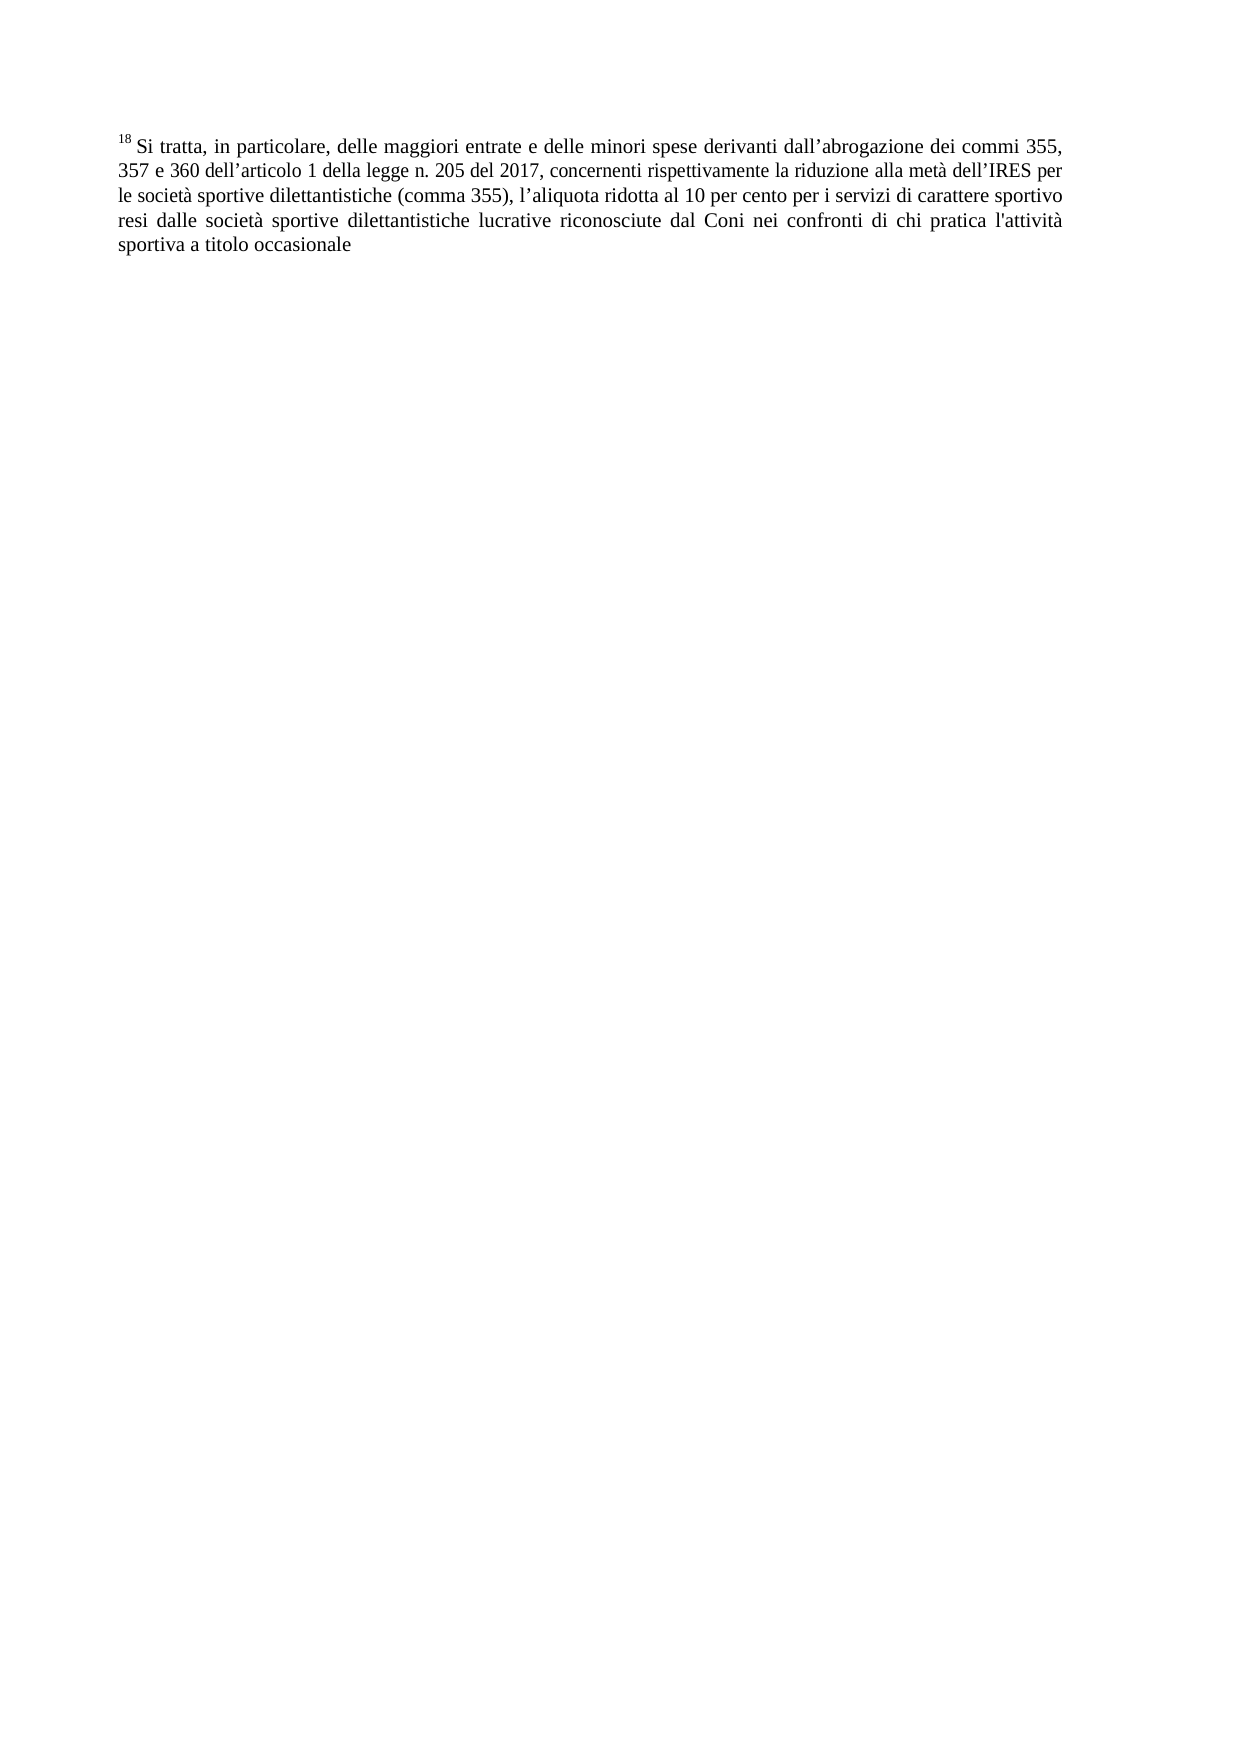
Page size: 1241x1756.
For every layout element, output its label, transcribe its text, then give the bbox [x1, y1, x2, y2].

text 18 Si tratta, in particolare, delle maggiori entrate e delle minori spese derivanti dall’abrogazione dei commi 355, 357 e 360 dell’articolo 1 della legge n. 205 del 2017, concernenti rispettivamente la riduzione alla metà dell’IRES per le società sportive dilettantistiche (comma 355), l’aliquota ridotta al 10 per cento per i servizi di carattere sportivo resi dalle società sportive dilettantistiche lucrative riconosciute dal Coni nei confronti di chi pratica l'attività sportiva a titolo occasionale [118, 131, 1063, 256]
